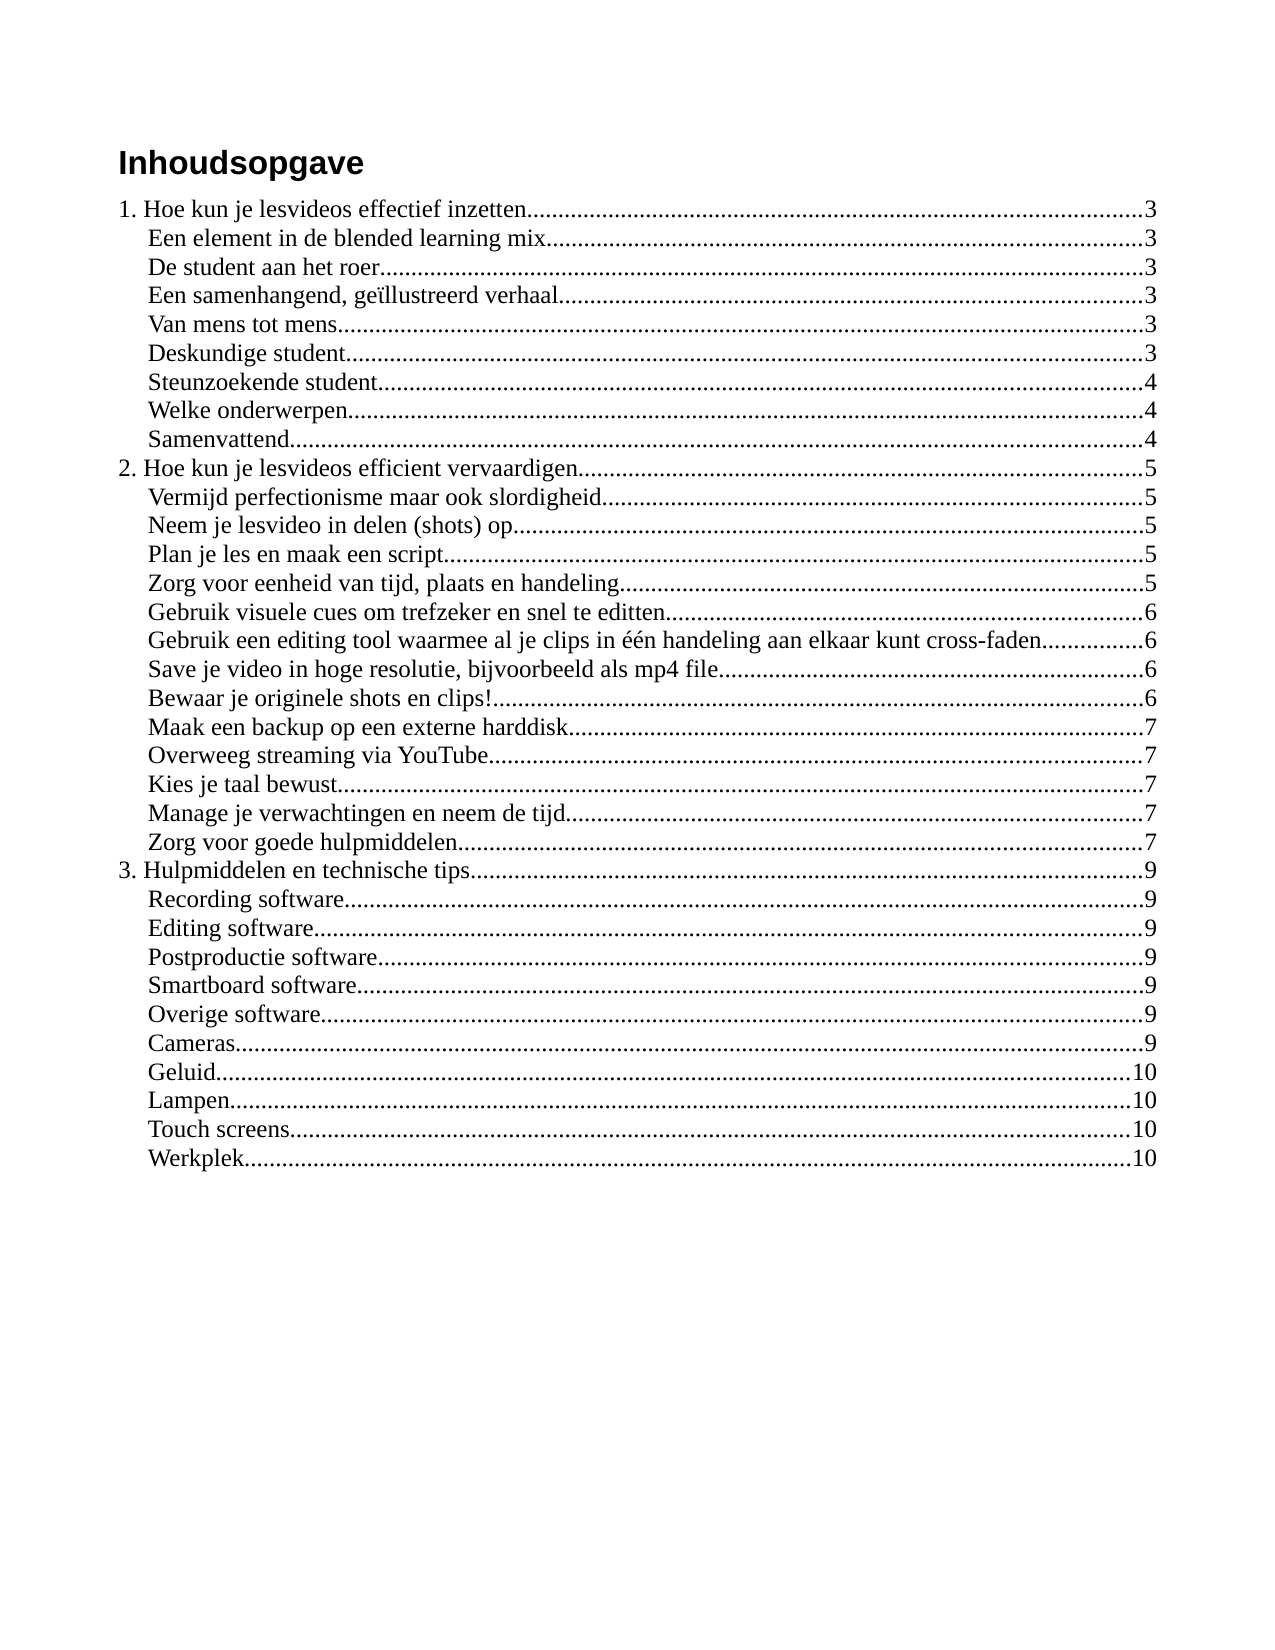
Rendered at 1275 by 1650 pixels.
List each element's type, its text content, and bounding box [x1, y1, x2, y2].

subtitle Inhoudsopgave [118, 143, 1157, 182]
text Smartboard software 9 [148, 970, 1157, 999]
text Cameras 9 [148, 1028, 1157, 1057]
text Steunzoekende student 4 [148, 367, 1157, 395]
text Manage je verwachtingen en neem de tijd 7 [148, 798, 1157, 827]
text Deskundige student 3 [148, 338, 1157, 367]
text Welke onderwerpen 4 [148, 395, 1157, 424]
text Geluid 10 [148, 1057, 1157, 1085]
text Neem je lesvideo in delen (shots) op 5 [148, 510, 1157, 539]
text 2. Hoe kun je lesvideos efficient vervaardigen 5 [118, 453, 1157, 482]
text Van mens tot mens 3 [148, 309, 1157, 338]
text Vermijd perfectionisme maar ook slordigheid 5 [148, 482, 1157, 510]
text Overweeg streaming via YouTube 7 [148, 740, 1157, 769]
text Plan je les en maak een script 5 [148, 539, 1157, 568]
text Lampen 10 [148, 1085, 1157, 1114]
text Een element in de blended learning mix 3 [148, 223, 1157, 252]
text Zorg voor eenheid van tijd, plaats en handeling 5 [148, 568, 1157, 597]
text Een samenhangend, geϊllustreerd verhaal 3 [148, 280, 1157, 309]
text Overige software 9 [148, 999, 1157, 1028]
text Recording software 9 [148, 884, 1157, 913]
text Maak een backup op een externe harddisk 7 [148, 712, 1157, 740]
text Touch screens 10 [148, 1114, 1157, 1143]
text De student aan het roer 3 [148, 252, 1157, 280]
text Postproductie software 9 [148, 942, 1157, 970]
text Bewaar je originele shots en clips! 6 [148, 683, 1157, 712]
text 1. Hoe kun je lesvideos effectief inzetten 3 [118, 194, 1157, 223]
text Samenvattend 4 [148, 424, 1157, 453]
text Zorg voor goede hulpmiddelen 7 [148, 827, 1157, 855]
text Gebruik visuele cues om trefzeker en snel te editten 6 [148, 597, 1157, 625]
text Kies je taal bewust 7 [148, 769, 1157, 798]
text Save je video in hoge resolutie, bijvoorbeeld als mp4 file 6 [148, 654, 1157, 683]
text Werkplek 10 [148, 1143, 1157, 1172]
text Gebruik een editing tool waarmee al je clips in één handeling aan elkaar kunt cross-faden 6 [148, 625, 1157, 654]
text 3. Hulpmiddelen en technische tips 9 [118, 855, 1157, 884]
text Editing software 9 [148, 913, 1157, 942]
